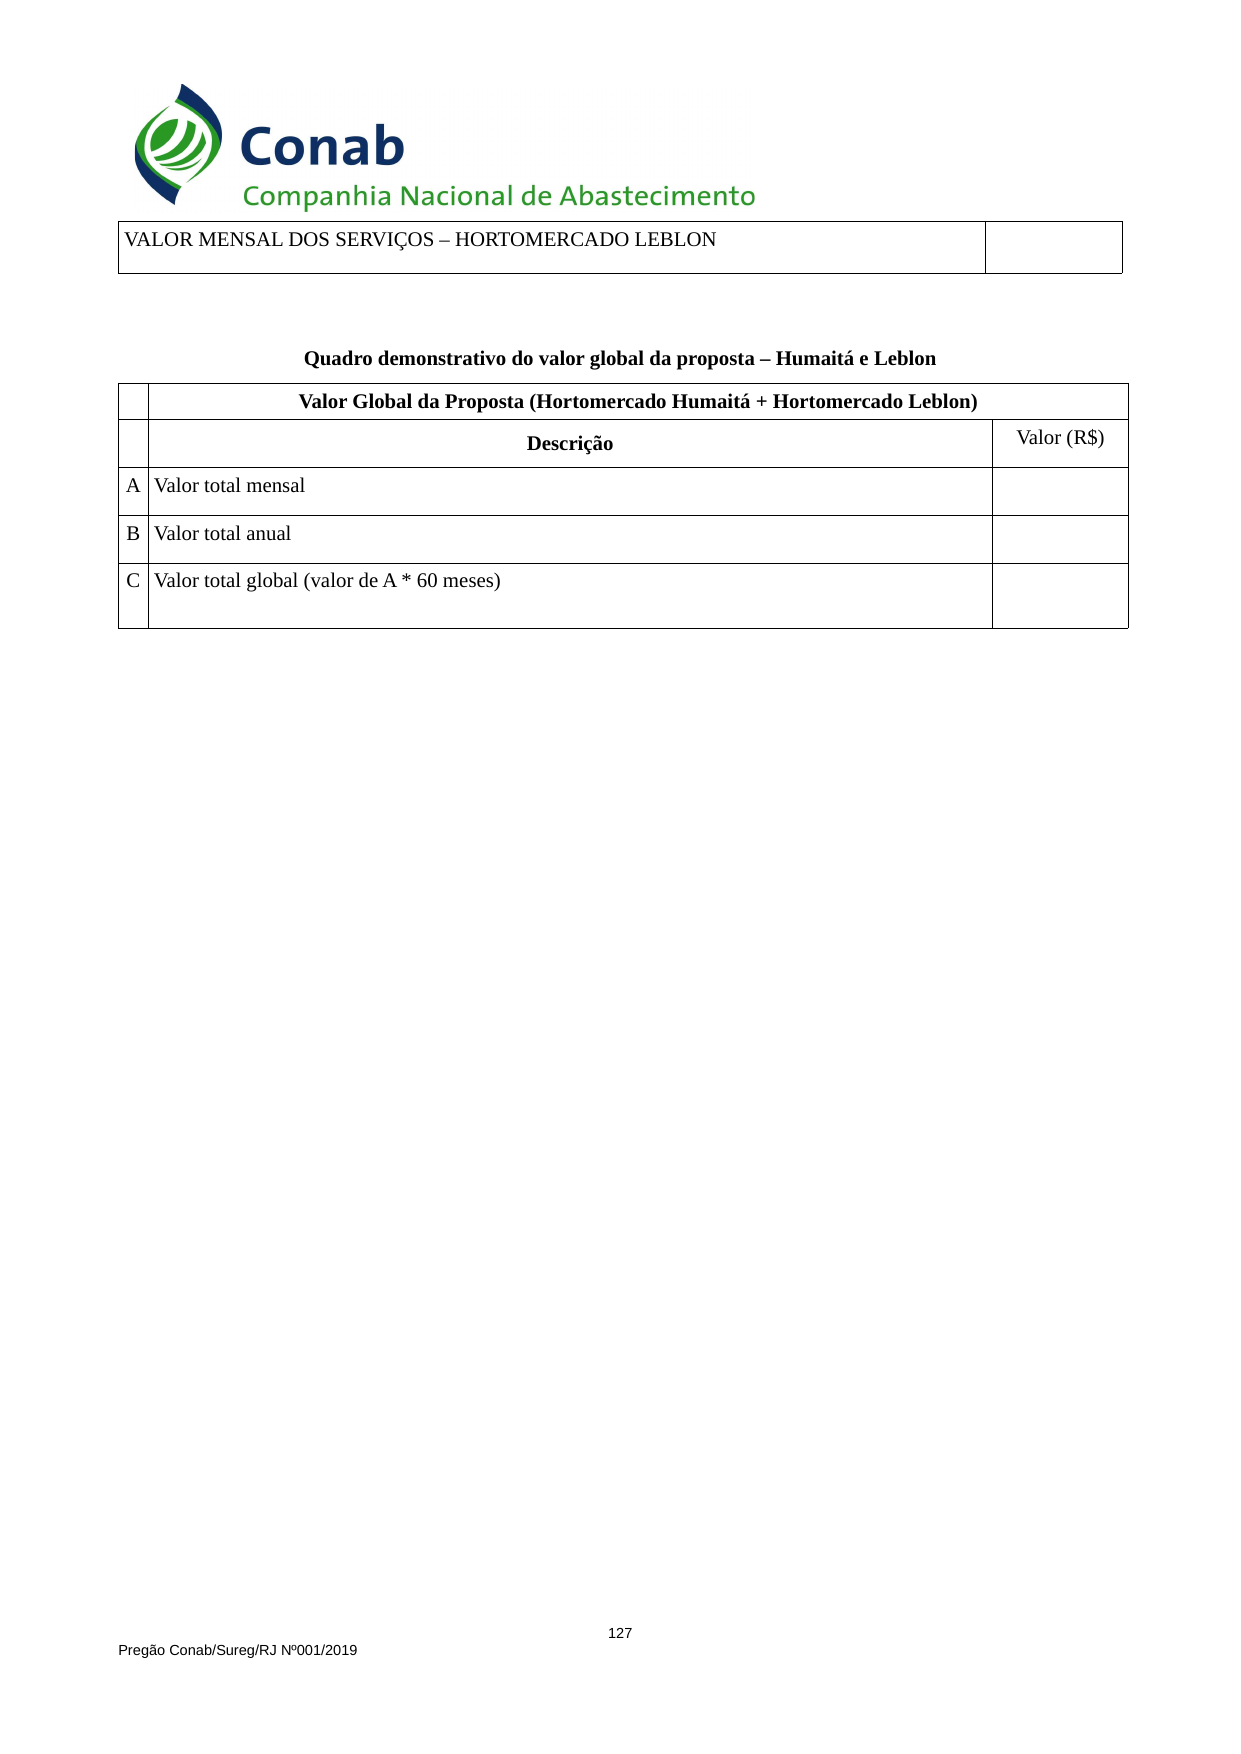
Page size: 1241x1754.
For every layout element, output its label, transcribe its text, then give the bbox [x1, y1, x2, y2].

picture [134, 84, 755, 212]
table_header [119, 384, 148, 419]
table_cell [993, 468, 1128, 515]
table_cell Valor (R$) [993, 420, 1128, 467]
table_cell [993, 516, 1128, 562]
table_cell Valor total global (valor de A * 60 meses) [149, 564, 992, 628]
table_header Valor Global da Proposta (Hortomercado Humaitá + Hortomercado Leblon) [149, 384, 1128, 419]
table_cell Valor total anual [149, 516, 992, 562]
text Quadro demonstrativo do valor global da proposta – Humaitá e Leblon [118, 346, 1122, 370]
table_cell Valor total mensal [149, 468, 992, 515]
table_cell [993, 564, 1128, 628]
table_cell VALOR MENSAL DOS SERVIÇOS – HORTOMERCADO LEBLON [119, 222, 985, 273]
table_cell B [119, 516, 148, 562]
table_cell A [119, 468, 148, 515]
table_cell [119, 420, 148, 467]
table_cell [986, 222, 1122, 273]
table_cell Descrição [149, 420, 992, 467]
table_cell C [119, 564, 148, 628]
